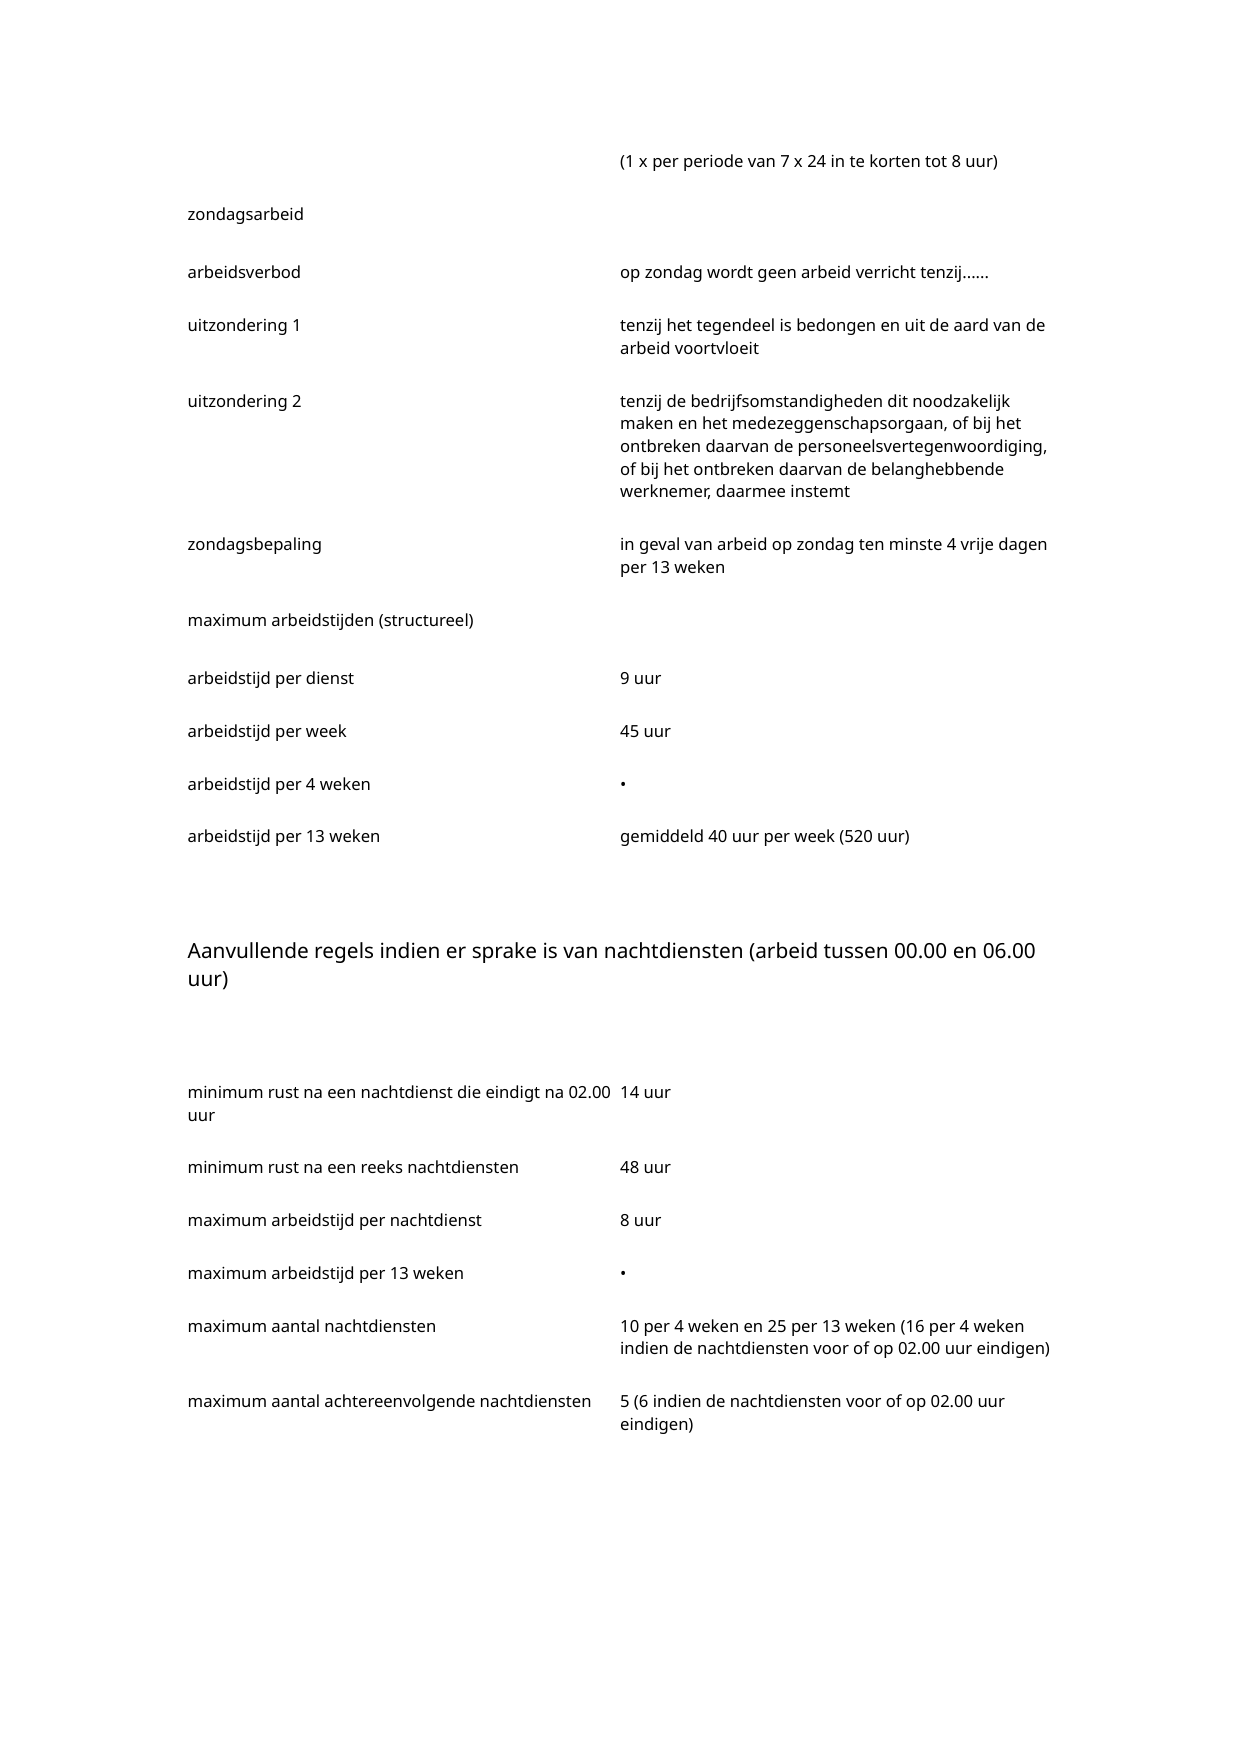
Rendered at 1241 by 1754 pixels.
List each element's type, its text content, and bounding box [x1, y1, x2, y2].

table_cell uitzondering 1 [188, 314, 620, 389]
table_cell maximum arbeidstijd per nachtdienst [188, 1209, 620, 1262]
table_cell maximum aantal nachtdiensten [188, 1314, 620, 1390]
table_header 14 uur [620, 1081, 1053, 1156]
table_cell arbeidstijd per 13 weken [188, 825, 620, 877]
table_cell (1 x per periode van 7 x 24 in te korten tot 8 uur) [620, 150, 1053, 203]
table_cell zondagsbepaling [188, 533, 620, 608]
table_cell • [620, 1262, 1053, 1314]
table_cell minimum rust na een reeks nachtdiensten [188, 1156, 620, 1209]
table_cell [188, 1465, 620, 1523]
table_cell tenzij het tegendeel is bedongen en uit de aard van de arbeid voortvloeit [620, 314, 1053, 389]
table_cell zondagsarbeid [188, 203, 620, 261]
table_cell arbeidstijd per 4 weken [188, 772, 620, 825]
table_cell gemiddeld 40 uur per week (520 uur) [620, 825, 1053, 877]
table_cell maximum aantal achtereenvolgende nachtdiensten [188, 1390, 620, 1465]
table_cell [620, 1465, 1053, 1523]
table_cell in geval van arbeid op zondag ten minste 4 vrije dagen per 13 weken [620, 533, 1053, 608]
table_cell op zondag wordt geen arbeid verricht tenzij...... [620, 261, 1053, 314]
table_cell 8 uur [620, 1209, 1053, 1262]
table_cell uitzondering 2 [188, 389, 620, 533]
table_cell 5 (6 indien de nachtdiensten voor of op 02.00 uur eindigen) [620, 1390, 1053, 1465]
table_cell • [620, 772, 1053, 825]
table_cell 45 uur [620, 719, 1053, 772]
table_header minimum rust na een nachtdienst die eindigt na 02.00 uur [188, 1081, 620, 1156]
table_cell arbeidsverbod [188, 261, 620, 314]
table_cell maximum arbeidstijd per 13 weken [188, 1262, 620, 1314]
text Aanvullende regels indien er sprake is van nachtdiensten (arbeid tussen 00.00 en 06.00 uur) [187, 936, 1053, 993]
table_cell 48 uur [620, 1156, 1053, 1209]
table_cell maximum arbeidstijden (structureel) [188, 608, 620, 667]
table_cell [188, 150, 620, 203]
table_cell tenzij de bedrijfsomstandigheden dit noodzakelijk maken en het medezeggenschapsorgaan, of bij het ontbreken daarvan de personeelsvertegenwoordiging, of bij het ontbreken daarvan de belanghebbende werknemer, daarmee instemt [620, 389, 1053, 533]
table_cell arbeidstijd per week [188, 719, 620, 772]
table_cell [620, 608, 1053, 667]
table_cell 9 uur [620, 667, 1053, 719]
table_cell arbeidstijd per dienst [188, 667, 620, 719]
table_cell [620, 203, 1053, 261]
table_cell 10 per 4 weken en 25 per 13 weken (16 per 4 weken indien de nachtdiensten voor of op 02.00 uur eindigen) [620, 1314, 1053, 1390]
